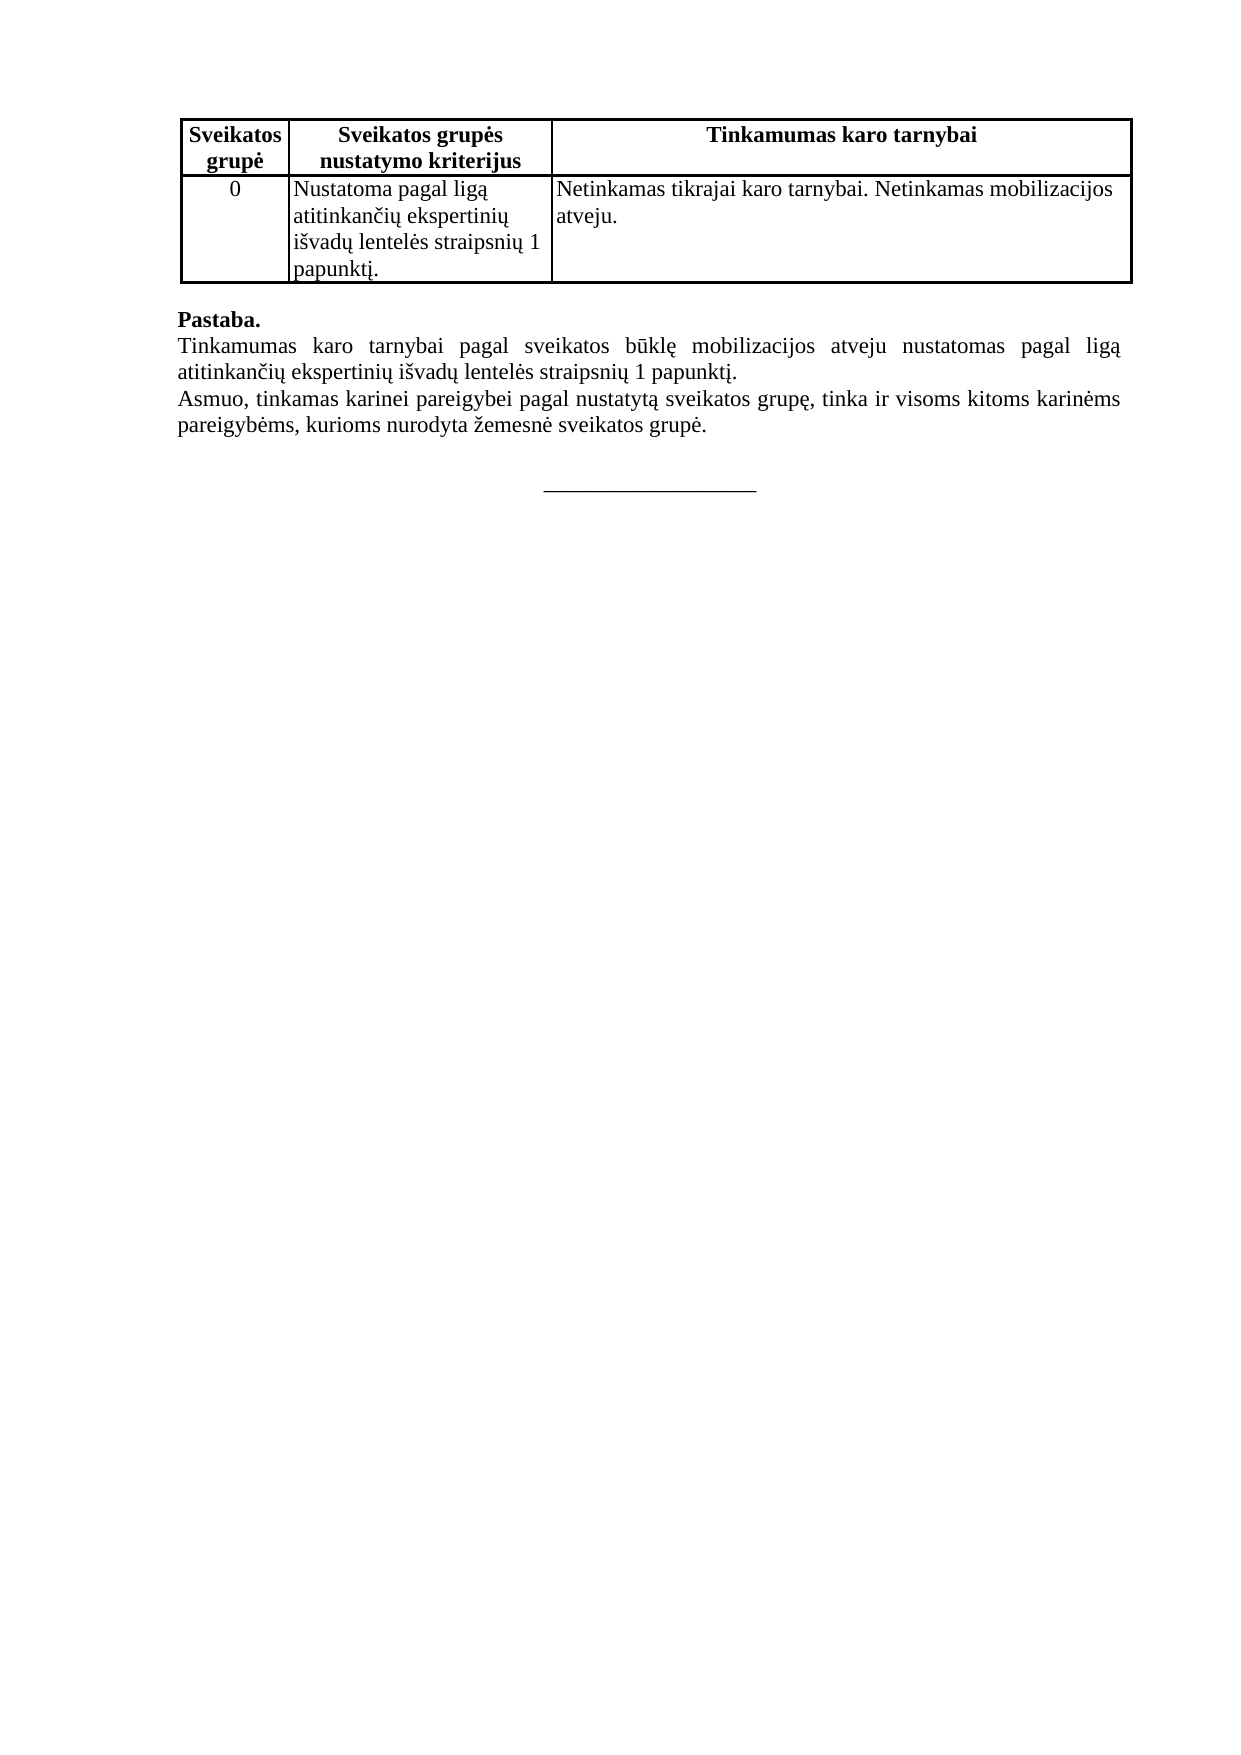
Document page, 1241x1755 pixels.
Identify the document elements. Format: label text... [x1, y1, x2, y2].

table_cell Nustatoma pagal ligą atitinkančių ekspertinių išvadų lentelės straipsnių 1 papunktį. [290, 177, 551, 281]
table_header Sveikatos grupė [183, 121, 288, 174]
text _________________ [177, 466, 1122, 495]
table_header Sveikatos grupės nustatymo kriterijus [290, 121, 551, 174]
table_header Tinkamumas karo tarnybai [553, 121, 1130, 174]
text Pastaba. [177, 306, 1122, 332]
table_cell Netinkamas tikrajai karo tarnybai. Netinkamas mobilizacijos atveju. [553, 177, 1130, 281]
text Asmuo, tinkamas karinei pareigybei pagal nustatytą sveikatos grupę, tinka ir visoms kitoms karinėms pareigybėms, kurioms nurodyta žemesnė sveikatos grupė. [177, 385, 1122, 437]
text Tinkamumas karo tarnybai pagal sveikatos būklę mobilizacijos atveju nustatomas pagal ligą atitinkančių ekspertinių išvadų lentelės straipsnių 1 papunktį. [177, 332, 1122, 385]
table_cell 0 [183, 177, 288, 281]
